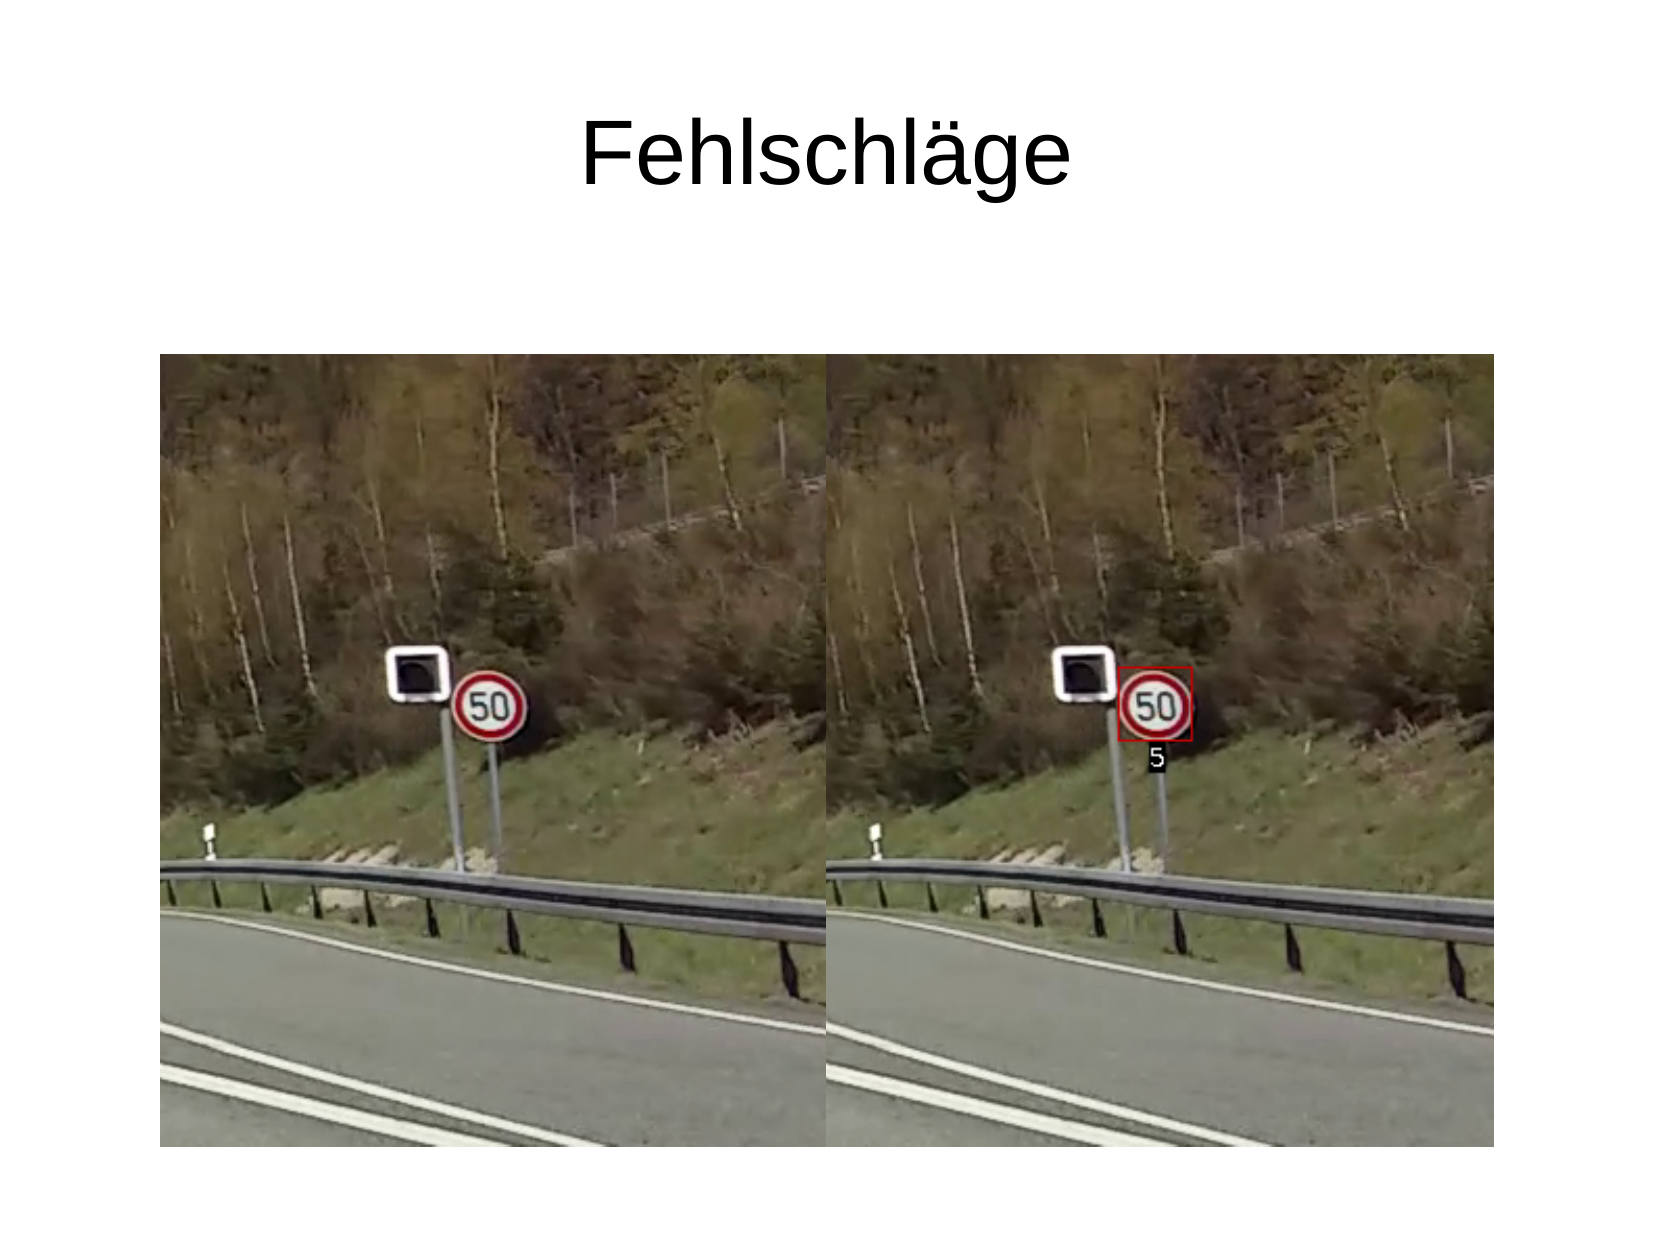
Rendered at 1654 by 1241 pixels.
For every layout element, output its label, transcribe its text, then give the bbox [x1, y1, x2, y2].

picture [160, 354, 1494, 1147]
title Fehlschläge [82, 49, 1571, 257]
